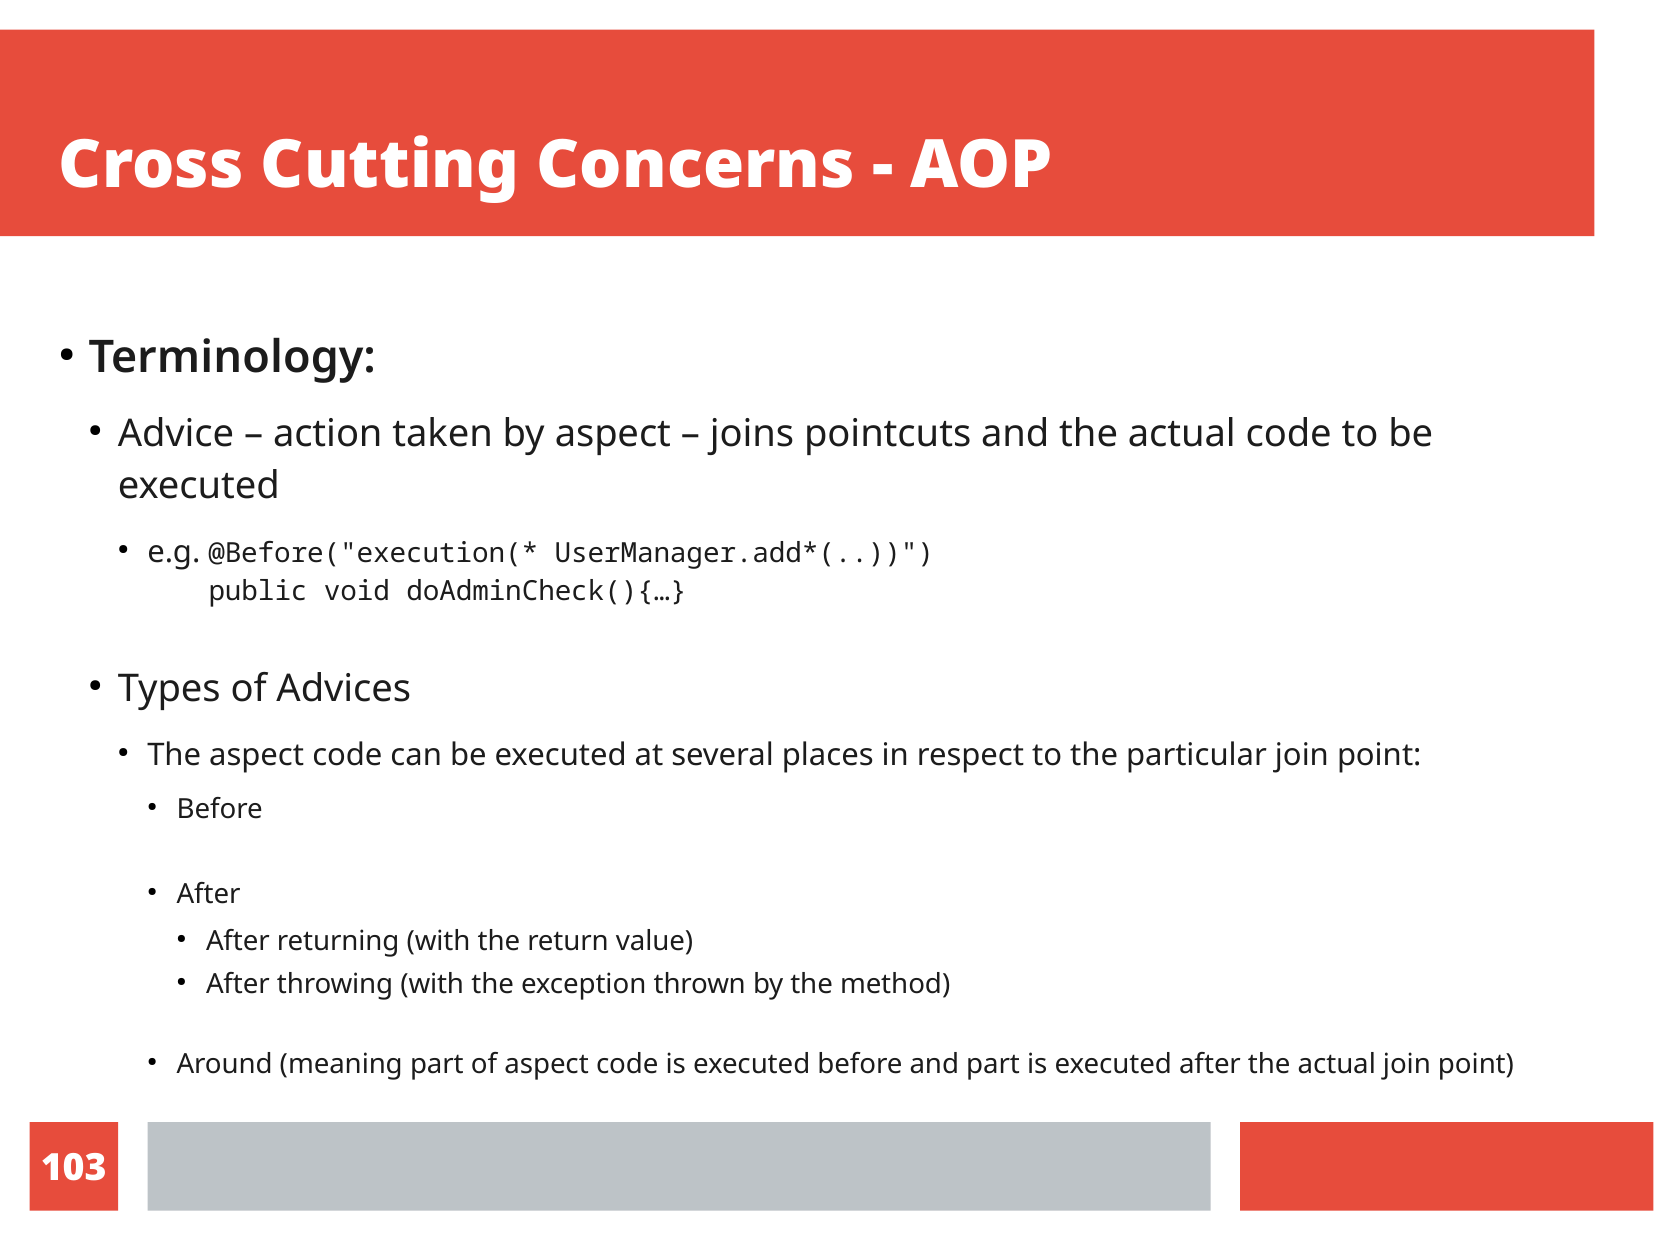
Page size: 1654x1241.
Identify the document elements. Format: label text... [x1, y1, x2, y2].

title Cross Cutting Concerns - AOP [59, 59, 1595, 207]
list Terminology: Advice – action taken by aspect – joins pointcuts and the actual code to be executed e.g. @Before("execution(* UserManager.add*(..))") public void doAdminCheck(){…} Types of Advices The aspect code can be executed at several places in respect to the particular join point: Before After After returning (with the return value) After throwing (with the exception thrown by the method) Around (meaning part of aspect code is executed before and part is executed after the actual join point) [59, 324, 1565, 1093]
